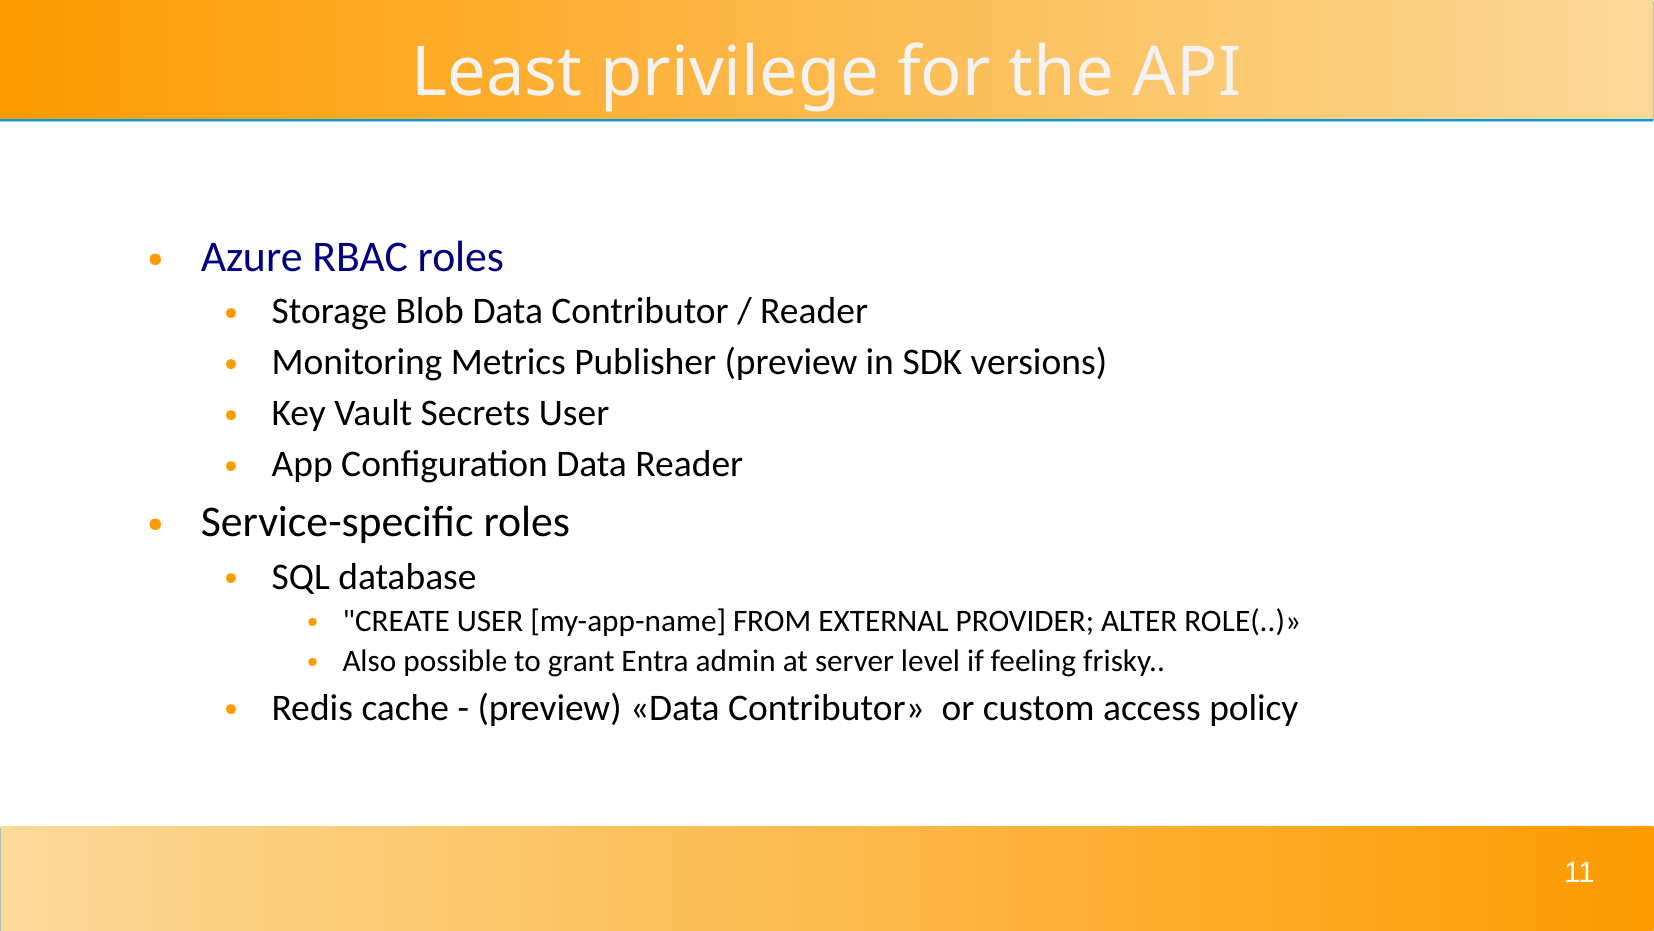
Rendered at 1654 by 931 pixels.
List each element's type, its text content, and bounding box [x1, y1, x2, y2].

title Least privilege for the API [59, 26, 1595, 111]
list Azure RBAC roles Storage Blob Data Contributor / Reader Monitoring Metrics Publisher (preview in SDK versions) Key Vault Secrets User App Configuration Data Reader Service-specific roles SQL database "CREATE USER [my-app-name] FROM EXTERNAL PROVIDER; ALTER ROLE(..)» Also possible to grant Entra admin at server level if feeling frisky.. Redis cache - (preview) «Data Contributor» or custom access policy [59, 177, 1595, 768]
